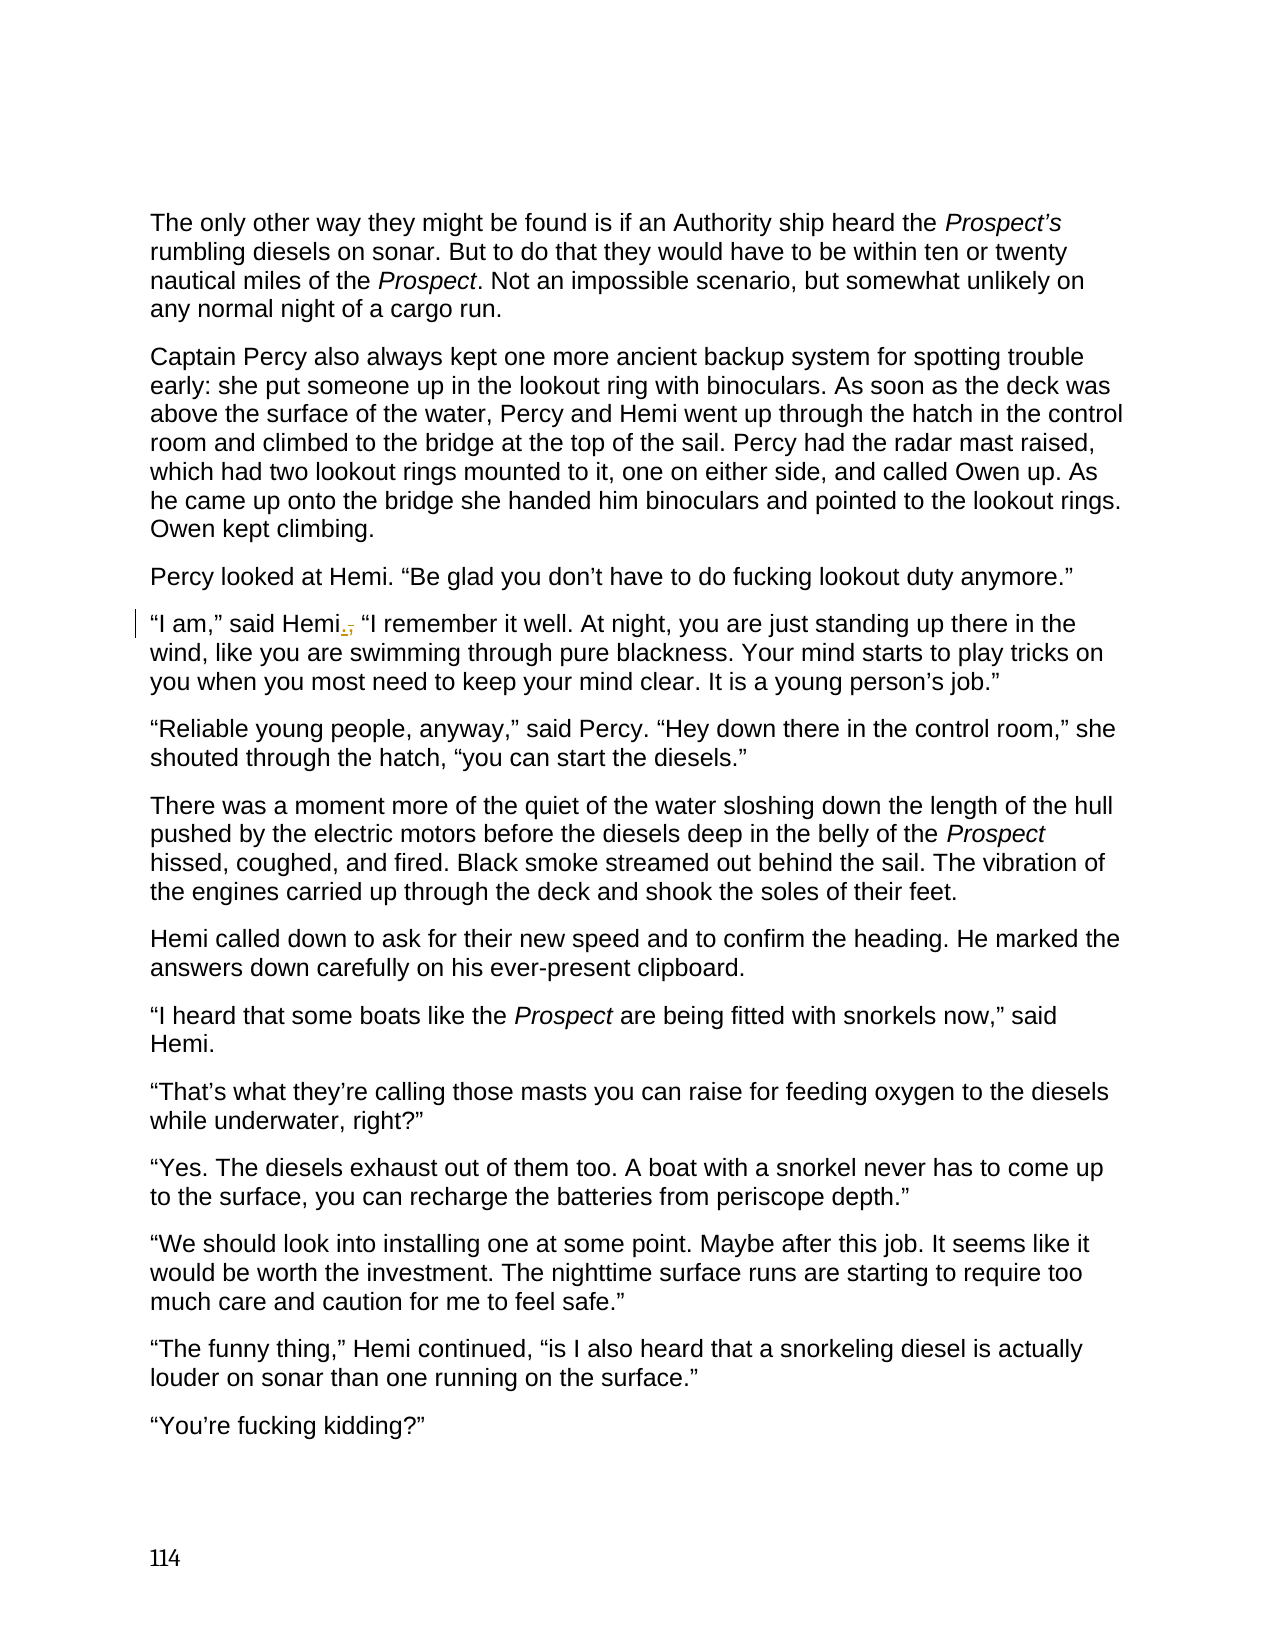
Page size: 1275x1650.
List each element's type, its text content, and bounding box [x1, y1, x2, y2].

text “The funny thing,” Hemi continued, “is I also heard that a snorkeling diesel is actually louder on sonar than one running on the surface.” [150, 1334, 1125, 1392]
text “I heard that some boats like the Prospect are being fitted with snorkels now,” said Hemi. [150, 1001, 1125, 1058]
text “I am,” said Hemi. “I remember it well. At night, you are just standing up there in the wind, like you are swimming through pure blackness. Your mind starts to play tricks on you when you most need to keep your mind clear. It is a young person’s job.” [150, 609, 1125, 696]
text There was a moment more of the quiet of the water sloshing down the length of the hull pushed by the electric motors before the diesels deep in the belly of the Prospect hissed, coughed, and fired. Black smoke streamed out behind the sail. The vibration of the engines carried up through the deck and shook the soles of their feet. [150, 791, 1125, 906]
text The only other way they might be found is if an Authority ship heard the Prospect’s rumbling diesels on sonar. But to do that they would have to be within ten or twenty nautical miles of the Prospect. Not an impossible scenario, but somewhat unlikely on any normal night of a cargo run. [150, 208, 1125, 323]
text “That’s what they’re calling those masts you can raise for feeding oxygen to the diesels while underwater, right?” [150, 1077, 1125, 1134]
text Captain Percy also always kept one more ancient backup system for spotting trouble early: she put someone up in the lookout ring with binoculars. As soon as the deck was above the surface of the water, Percy and Hemi went up through the hatch in the control room and climbed to the bridge at the top of the sail. Percy had the radar mast raised, which had two lookout rings mounted to it, one on either side, and called Owen up. As he came up onto the bridge she handed him binoculars and pointed to the lookout rings. Owen kept climbing. [150, 342, 1125, 543]
text “Reliable young people, anyway,” said Percy. “Hey down there in the control room,” she shouted through the hatch, “you can start the diesels.” [150, 714, 1125, 772]
text “You’re fucking kidding?” [150, 1411, 1125, 1439]
text Percy looked at Hemi. “Be glad you don’t have to do fucking lookout duty anymore.” [150, 562, 1125, 591]
text “We should look into installing one at some point. Maybe after this job. It seems like it would be worth the investment. The nighttime surface runs are starting to require too much care and caution for me to feel safe.” [150, 1229, 1125, 1316]
text “Yes. The diesels exhaust out of them too. A boat with a snorkel never has to come up to the surface, you can recharge the batteries from periscope depth.” [150, 1153, 1125, 1211]
text Hemi called down to ask for their new speed and to confirm the heading. He marked the answers down carefully on his ever-present clipboard. [150, 924, 1125, 982]
